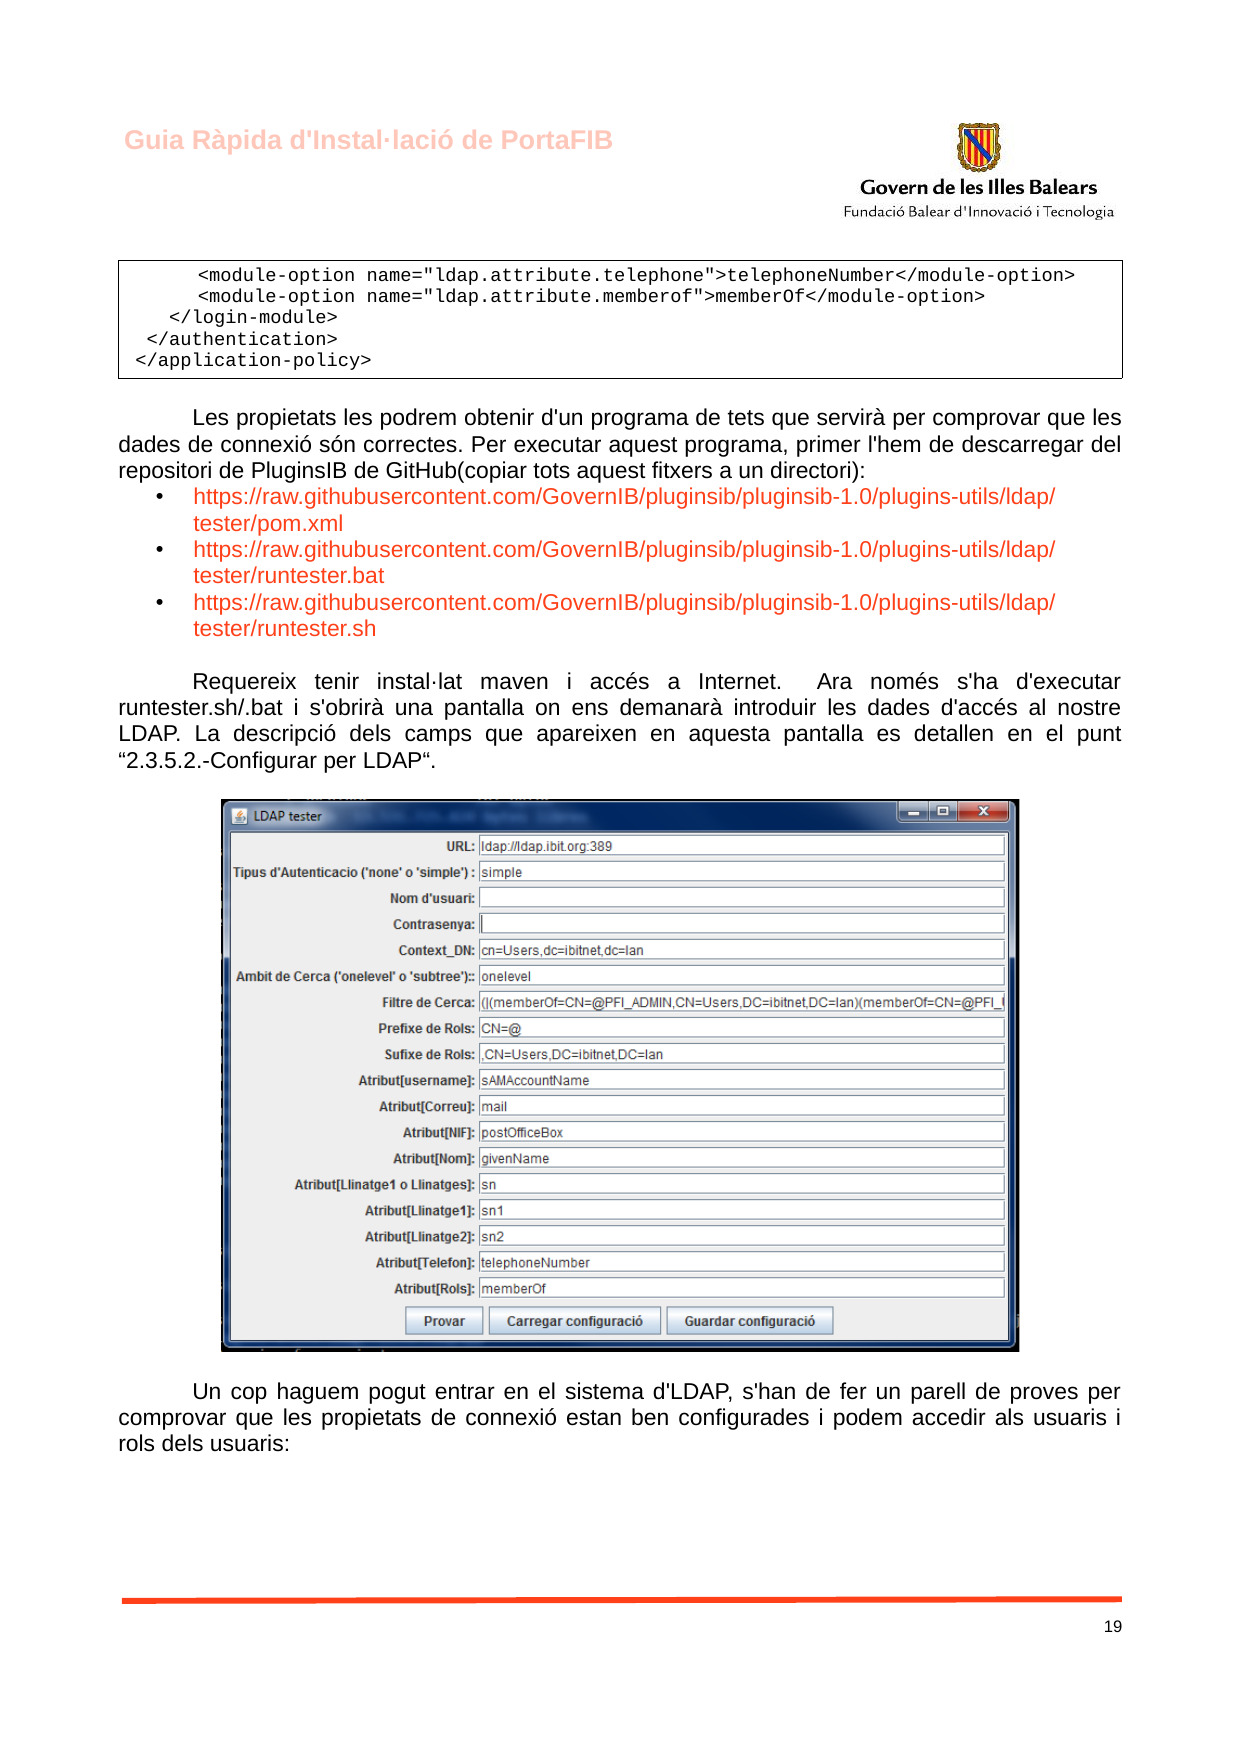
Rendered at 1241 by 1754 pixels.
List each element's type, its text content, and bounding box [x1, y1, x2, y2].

list https://raw.githubusercontent.com/GovernIB/pluginsib/pluginsib-1.0/plugins-utils/ldap/tester/runtester.bat [156, 536, 1122, 589]
text Un cop haguem pogut entrar en el sistema d'LDAP, s'han de fer un parell de proves per comprovar que les propietats de connexió estan ben configurades i podem accedir als usuaris i rols dels usuaris: [118, 1378, 1122, 1457]
list https://raw.githubusercontent.com/GovernIB/pluginsib/pluginsib-1.0/plugins-utils/ldap/tester/runtester.sh [156, 589, 1122, 641]
table_header <module-option name="ldap.attribute.telephone">telephoneNumber</module-option> <module-option name="ldap.attribute.memberof">memberOf</module-option> </login-module> </authentication> </application-policy> [119, 261, 1122, 378]
text Les propietats les podrem obtenir d'un programa de tets que servirà per comprovar que les dades de connexió són correctes. Per executar aquest programa, primer l'hem de descarregar del repositori de PluginsIB de GitHub(copiar tots aquest fitxers a un directori): [118, 404, 1122, 483]
list https://raw.githubusercontent.com/GovernIB/pluginsib/pluginsib-1.0/plugins-utils/ldap/tester/pom.xml [156, 483, 1122, 536]
text Requereix tenir instal·lat maven i accés a Internet. Ara només s'ha d'executar runtester.sh/.bat i s'obrirà una pantalla on ens demanarà introduir les dades d'accés al nostre LDAP. La descripció dels camps que apareixen en aquesta pantalla es detallen en el punt “2.3.5.2.-Configurar per LDAP“. [118, 668, 1122, 773]
picture [221, 799, 1020, 1352]
picture [840, 123, 1117, 220]
